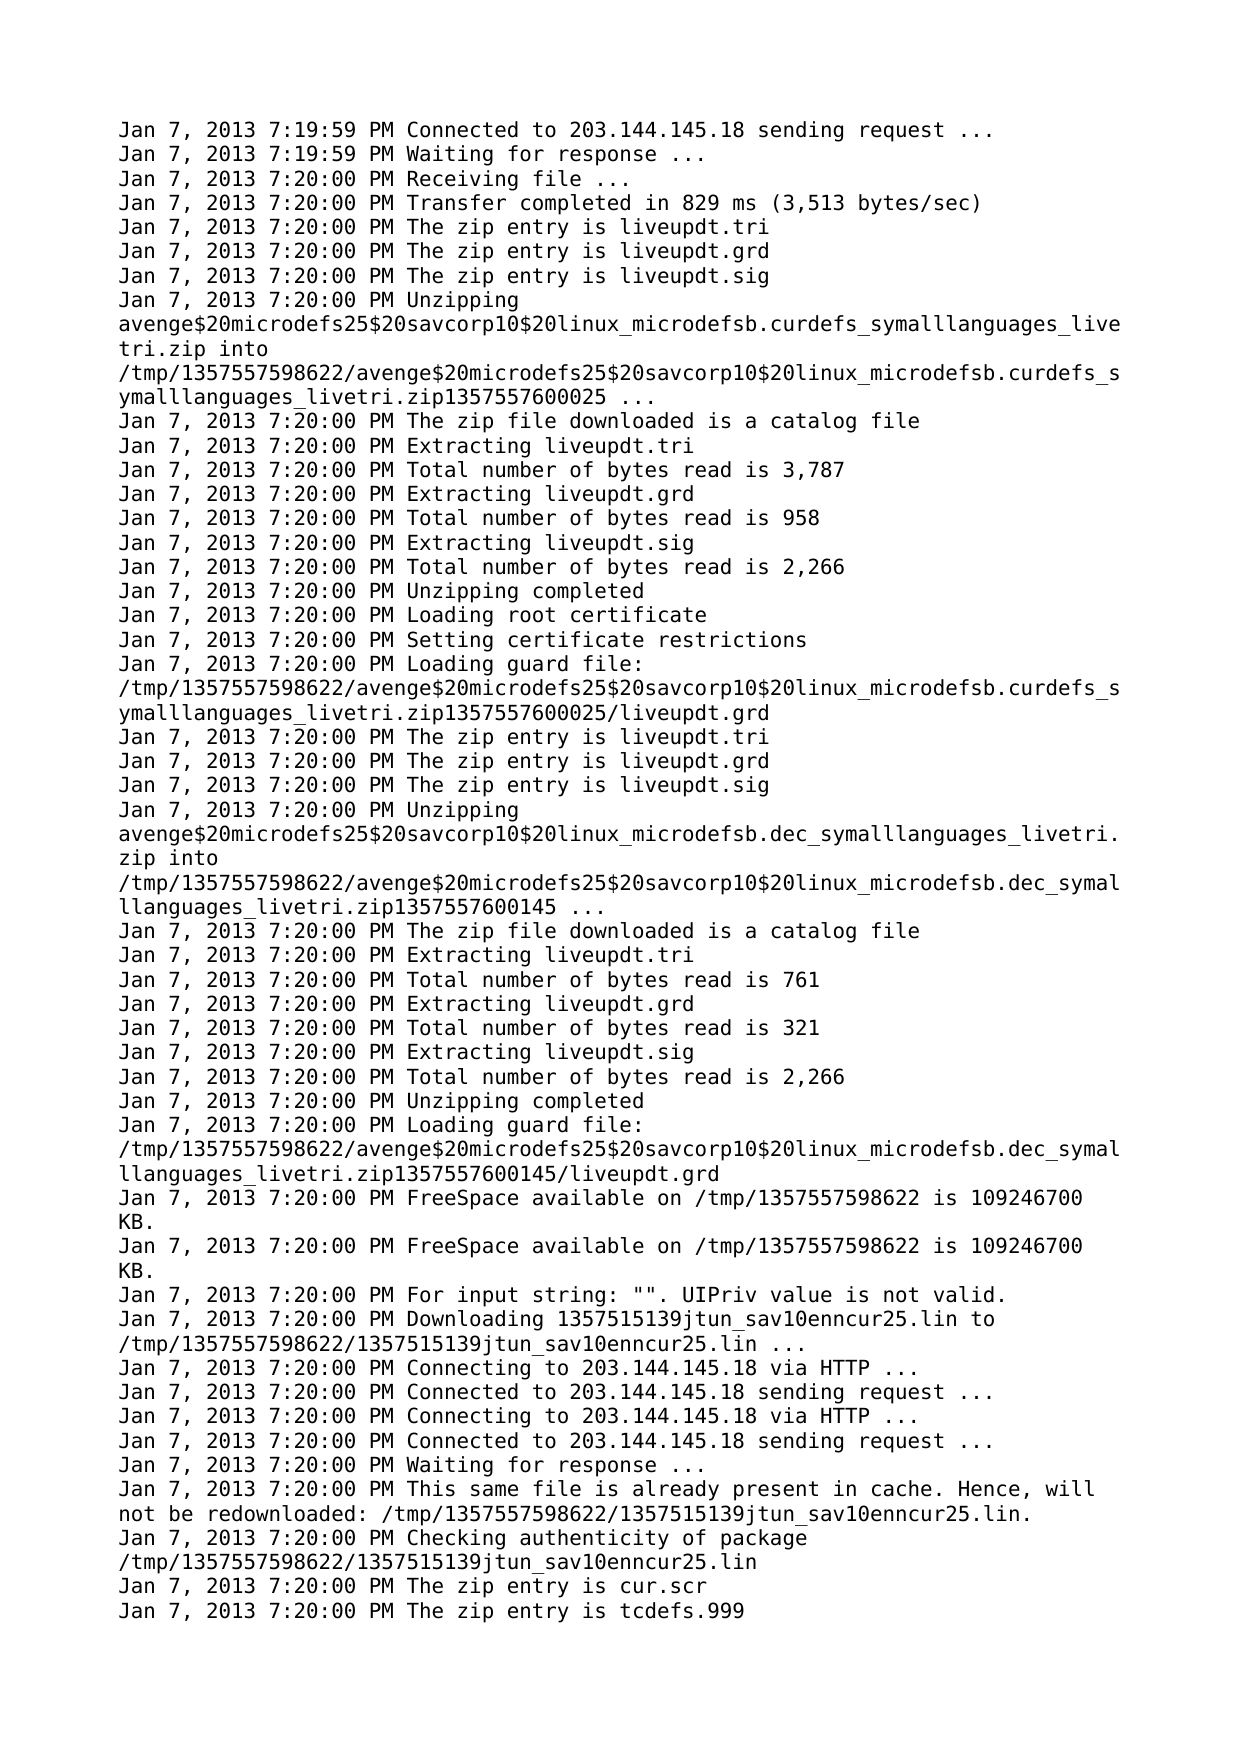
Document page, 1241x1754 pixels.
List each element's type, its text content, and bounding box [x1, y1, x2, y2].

text Jan 7, 2013 7:20:00 PM Waiting for response ... [118, 1453, 1122, 1477]
text Jan 7, 2013 7:20:00 PM Receiving file ... [118, 167, 1122, 191]
text Jan 7, 2013 7:20:00 PM Total number of bytes read is 958 [118, 506, 1122, 531]
text Jan 7, 2013 7:20:00 PM Setting certificate restrictions [118, 628, 1122, 652]
text Jan 7, 2013 7:20:00 PM Total number of bytes read is 2,266 [118, 555, 1122, 579]
text Jan 7, 2013 7:20:00 PM Total number of bytes read is 761 [118, 968, 1122, 992]
text Jan 7, 2013 7:20:00 PM This same file is already present in cache. Hence, will not be redownloaded: /tmp/1357557598622/1357515139jtun_sav10enncur25.lin. [118, 1477, 1122, 1526]
text Jan 7, 2013 7:20:00 PM Transfer completed in 829 ms (3,513 bytes/sec) [118, 191, 1122, 215]
text Jan 7, 2013 7:20:00 PM FreeSpace available on /tmp/1357557598622 is 109246700 KB. [118, 1234, 1122, 1283]
text Jan 7, 2013 7:20:00 PM Total number of bytes read is 321 [118, 1016, 1122, 1040]
text Jan 7, 2013 7:20:00 PM The zip file downloaded is a catalog file [118, 919, 1122, 943]
text Jan 7, 2013 7:20:00 PM Extracting liveupdt.grd [118, 482, 1122, 506]
text Jan 7, 2013 7:20:00 PM The zip entry is liveupdt.sig [118, 773, 1122, 798]
text Jan 7, 2013 7:20:00 PM Connected to 203.144.145.18 sending request ... [118, 1429, 1122, 1453]
text Jan 7, 2013 7:20:00 PM The zip file downloaded is a catalog file [118, 409, 1122, 434]
text Jan 7, 2013 7:20:00 PM The zip entry is tcdefs.999 [118, 1599, 1122, 1623]
text Jan 7, 2013 7:20:00 PM For input string: "". UIPriv value is not valid. [118, 1283, 1122, 1307]
text Jan 7, 2013 7:20:00 PM FreeSpace available on /tmp/1357557598622 is 109246700 KB. [118, 1186, 1122, 1234]
text Jan 7, 2013 7:20:00 PM Unzipping avenge$20microdefs25$20savcorp10$20linux_microdefsb.dec_symalllanguages_livetri.zip into /tmp/1357557598622/avenge$20microdefs25$20savcorp10$20linux_microdefsb.dec_symalllanguages_livetri.zip1357557600145 ... [118, 798, 1122, 919]
text Jan 7, 2013 7:19:59 PM Waiting for response ... [118, 142, 1122, 167]
text Jan 7, 2013 7:20:00 PM Connecting to 203.144.145.18 via HTTP ... [118, 1356, 1122, 1380]
text Jan 7, 2013 7:20:00 PM Loading guard file: /tmp/1357557598622/avenge$20microdefs25$20savcorp10$20linux_microdefsb.dec_symalllanguages_livetri.zip1357557600145/liveupdt.grd [118, 1113, 1122, 1186]
text Jan 7, 2013 7:20:00 PM Total number of bytes read is 2,266 [118, 1065, 1122, 1089]
text Jan 7, 2013 7:20:00 PM The zip entry is liveupdt.tri [118, 215, 1122, 239]
text Jan 7, 2013 7:20:00 PM The zip entry is cur.scr [118, 1574, 1122, 1599]
text Jan 7, 2013 7:20:00 PM The zip entry is liveupdt.grd [118, 239, 1122, 264]
text Jan 7, 2013 7:20:00 PM Checking authenticity of package /tmp/1357557598622/1357515139jtun_sav10enncur25.lin [118, 1526, 1122, 1574]
text Jan 7, 2013 7:20:00 PM Total number of bytes read is 3,787 [118, 458, 1122, 482]
text Jan 7, 2013 7:20:00 PM Loading root certificate [118, 603, 1122, 628]
text Jan 7, 2013 7:20:00 PM Extracting liveupdt.tri [118, 943, 1122, 968]
text Jan 7, 2013 7:20:00 PM The zip entry is liveupdt.tri [118, 725, 1122, 749]
text Jan 7, 2013 7:20:00 PM Extracting liveupdt.tri [118, 434, 1122, 458]
text Jan 7, 2013 7:20:00 PM Unzipping completed [118, 1089, 1122, 1113]
text Jan 7, 2013 7:20:00 PM Extracting liveupdt.grd [118, 992, 1122, 1016]
text Jan 7, 2013 7:20:00 PM Connected to 203.144.145.18 sending request ... [118, 1380, 1122, 1404]
text Jan 7, 2013 7:20:00 PM Downloading 1357515139jtun_sav10enncur25.lin to /tmp/1357557598622/1357515139jtun_sav10enncur25.lin ... [118, 1307, 1122, 1356]
text Jan 7, 2013 7:20:00 PM Extracting liveupdt.sig [118, 1040, 1122, 1065]
text Jan 7, 2013 7:20:00 PM Unzipping avenge$20microdefs25$20savcorp10$20linux_microdefsb.curdefs_symalllanguages_livetri.zip into /tmp/1357557598622/avenge$20microdefs25$20savcorp10$20linux_microdefsb.curdefs_symalllanguages_livetri.zip1357557600025 ... [118, 288, 1122, 409]
text Jan 7, 2013 7:20:00 PM The zip entry is liveupdt.grd [118, 749, 1122, 773]
text Jan 7, 2013 7:20:00 PM Extracting liveupdt.sig [118, 531, 1122, 555]
text Jan 7, 2013 7:19:59 PM Connected to 203.144.145.18 sending request ... [118, 118, 1122, 142]
text Jan 7, 2013 7:20:00 PM Unzipping completed [118, 579, 1122, 603]
text Jan 7, 2013 7:20:00 PM The zip entry is liveupdt.sig [118, 264, 1122, 288]
text Jan 7, 2013 7:20:00 PM Loading guard file: /tmp/1357557598622/avenge$20microdefs25$20savcorp10$20linux_microdefsb.curdefs_symalllanguages_livetri.zip1357557600025/liveupdt.grd [118, 652, 1122, 725]
text Jan 7, 2013 7:20:00 PM Connecting to 203.144.145.18 via HTTP ... [118, 1404, 1122, 1429]
